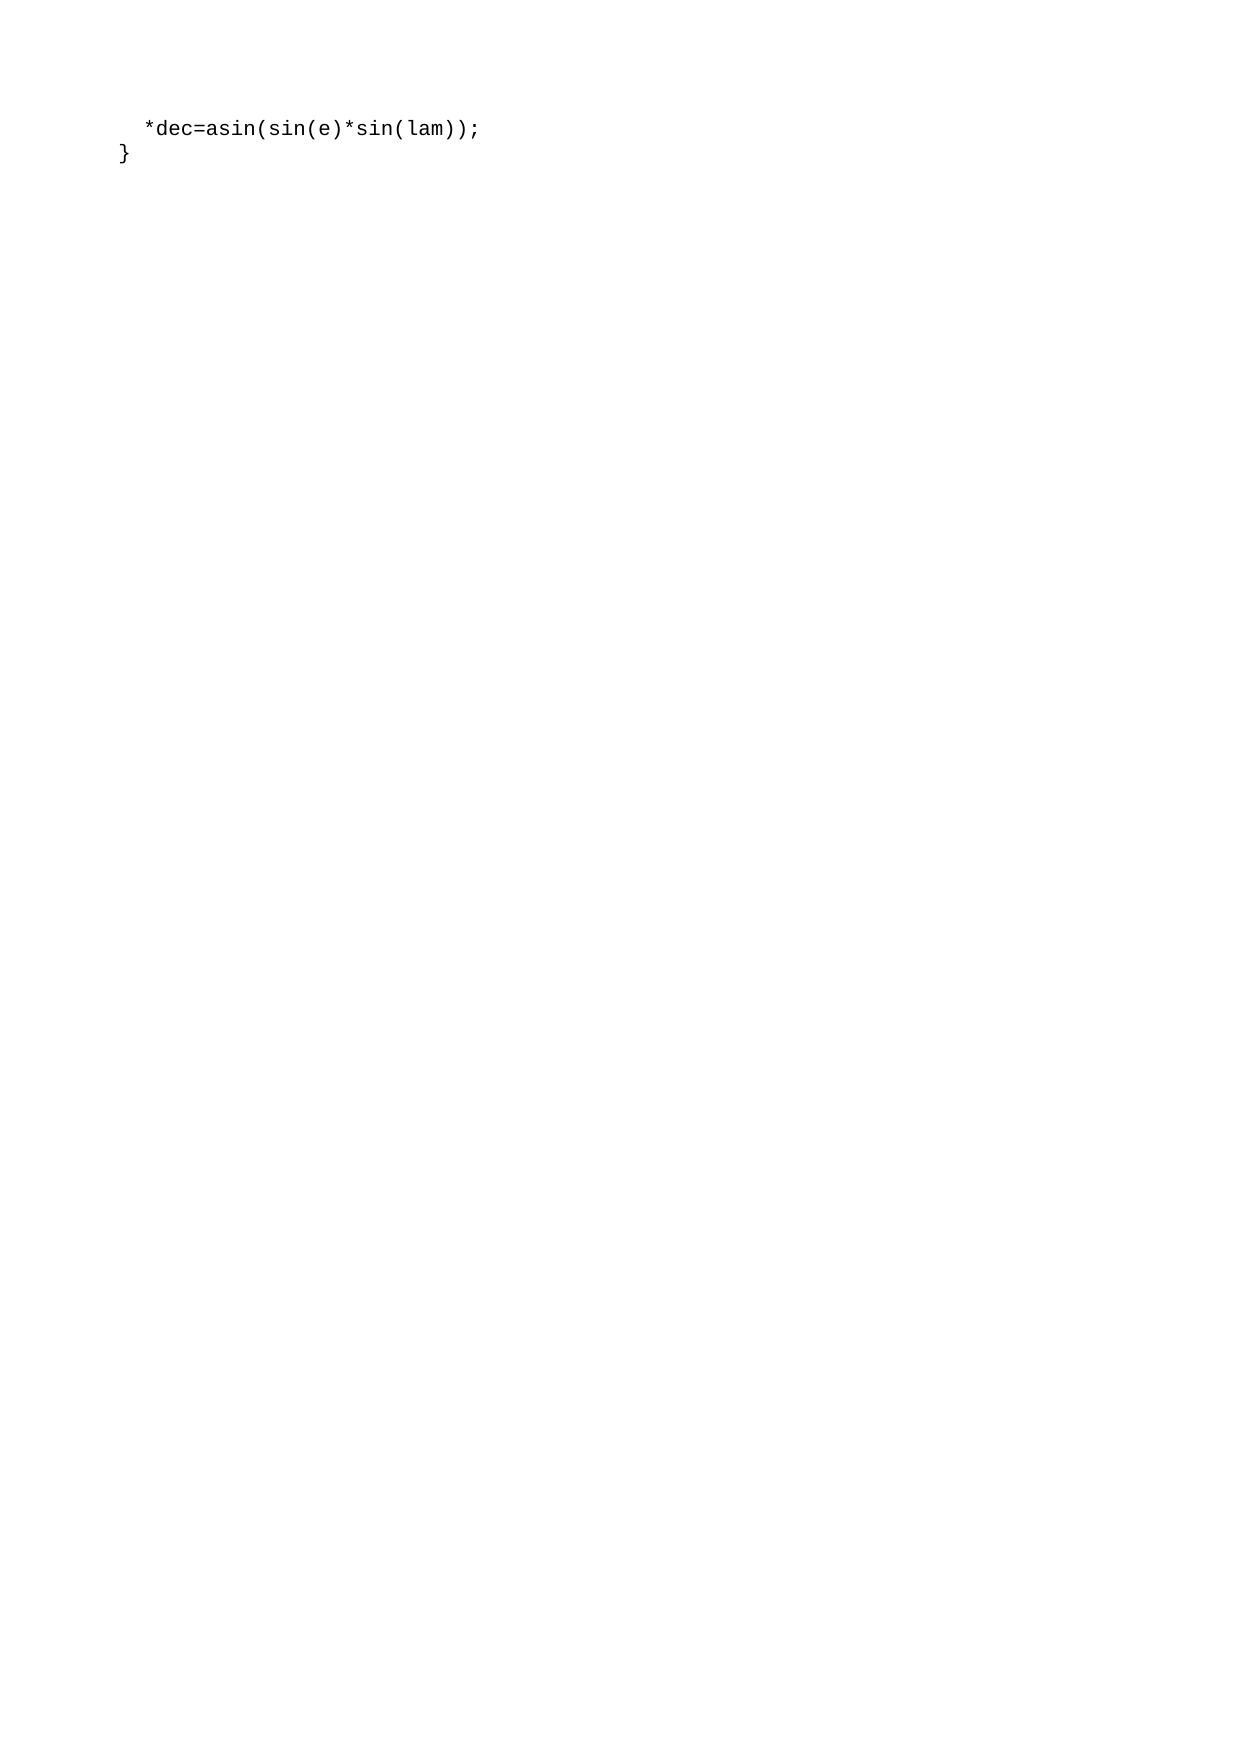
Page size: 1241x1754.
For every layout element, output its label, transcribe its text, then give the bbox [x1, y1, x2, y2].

text } [118, 142, 1122, 165]
text *dec=asin(sin(e)*sin(lam)); [118, 118, 1122, 142]
